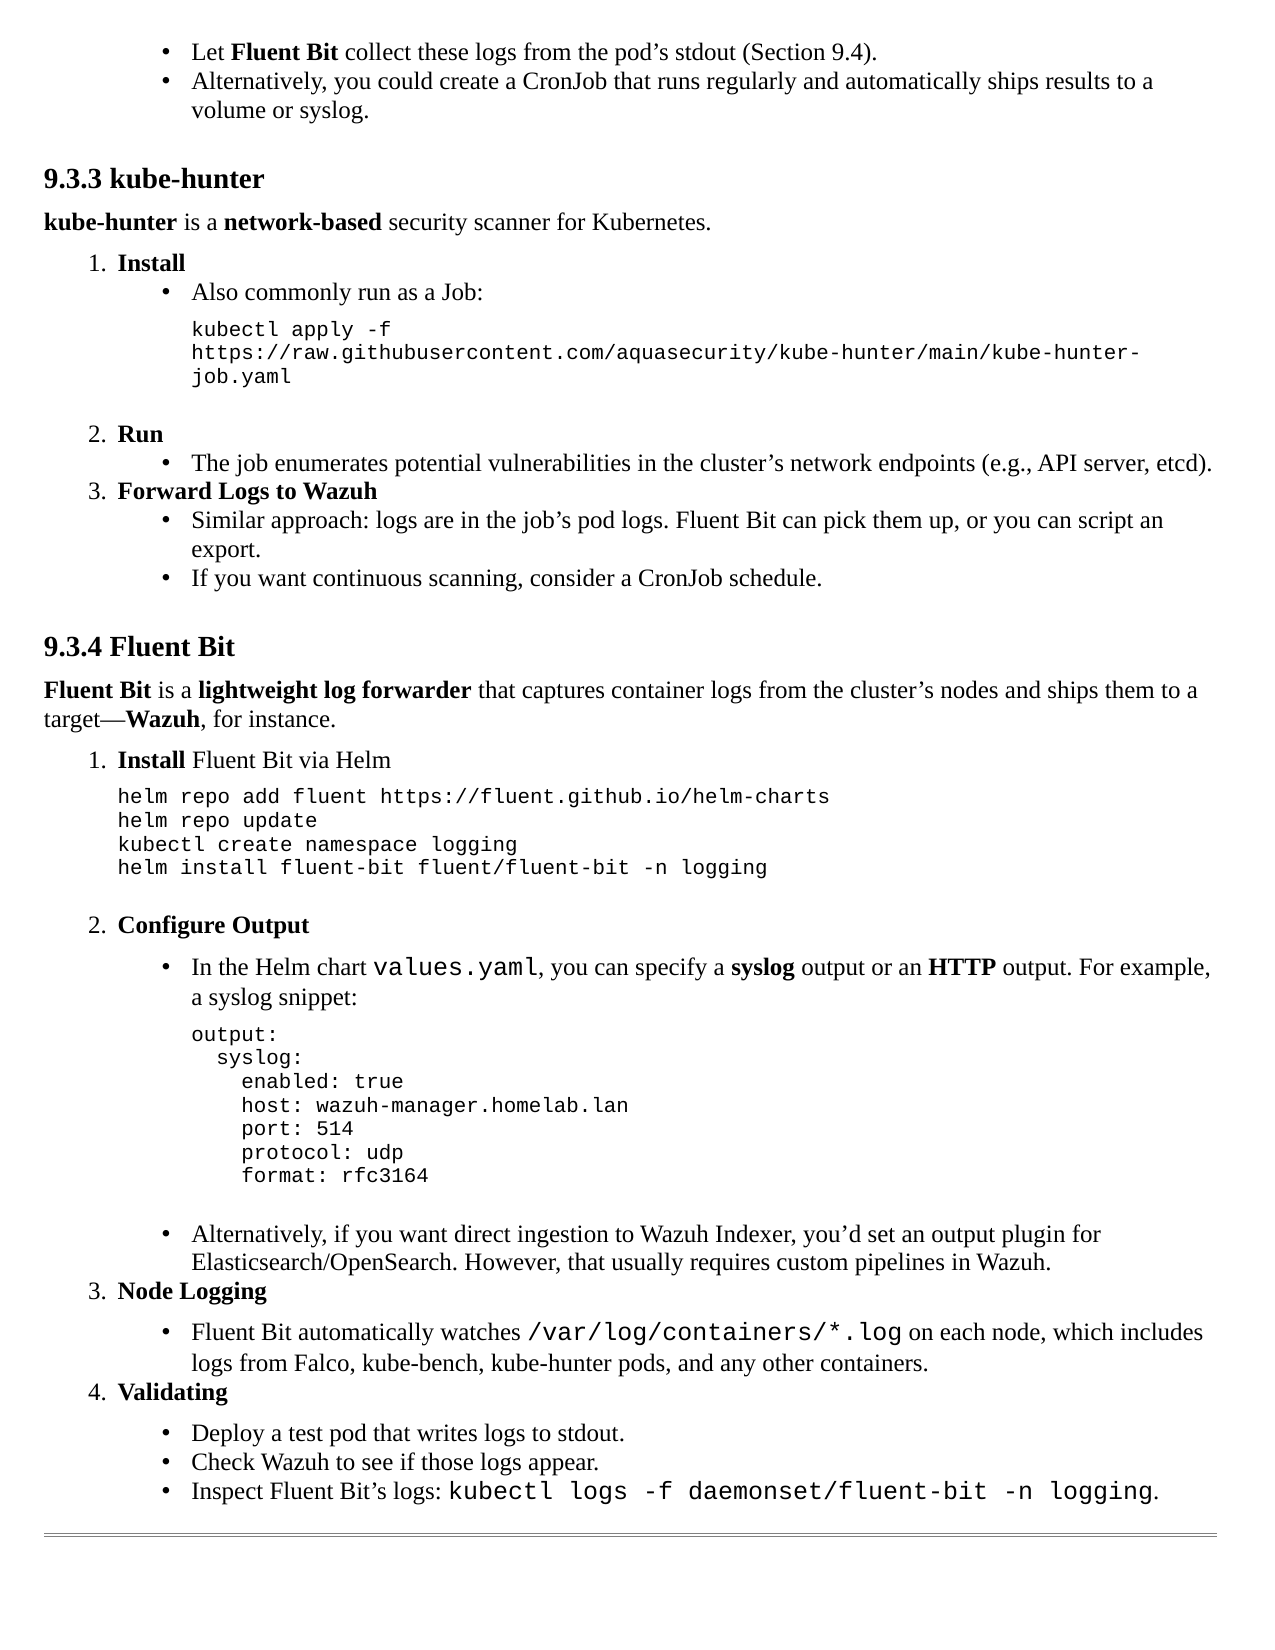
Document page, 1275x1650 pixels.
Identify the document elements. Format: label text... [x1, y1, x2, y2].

list Inspect Fluent Bit’s logs: kubectl logs -f daemonset/fluent-bit -n logging. [162, 1476, 1217, 1507]
list In the Helm chart values.yaml, you can specify a syslog output or an HTTP output. For example, a syslog snippet: [162, 952, 1217, 1011]
list Also commonly run as a Job: [162, 277, 1217, 306]
list Alternatively, if you want direct ingestion to Wazuh Indexer, you’d set an output plugin for Elasticsearch/OpenSearch. However, that usually requires custom pipelines in Wazuh. [162, 1219, 1217, 1276]
text kube-hunter is a network-based security scanner for Kubernetes. [44, 207, 1217, 236]
list kubectl apply -f https://raw.githubusercontent.com/aquasecurity/kube-hunter/main/kube-hunter-job.yaml [162, 318, 1217, 389]
list syslog: [162, 1047, 1217, 1071]
list protocol: udp [162, 1142, 1217, 1166]
list Check Wazuh to see if those logs appear. [162, 1447, 1217, 1476]
list kubectl create namespace logging [88, 833, 1217, 857]
list Node Logging [88, 1276, 1217, 1305]
list format: rfc3164 [162, 1166, 1217, 1189]
list Alternatively, you could create a CronJob that runs regularly and automatically ships results to a volume or syslog. [162, 66, 1217, 124]
list helm repo update [88, 810, 1217, 833]
list Install Fluent Bit via Helm [88, 745, 1217, 774]
list Configure Output [88, 910, 1217, 939]
list Fluent Bit automatically watches /var/log/containers/*.log on each node, which includes logs from Falco, kube-bench, kube-hunter pods, and any other containers. [162, 1317, 1217, 1377]
subtitle 9.3.4 Fluent Bit [44, 629, 1217, 662]
list port: 514 [162, 1118, 1217, 1142]
list host: wazuh-manager.homelab.lan [162, 1094, 1217, 1118]
list Similar approach: logs are in the job’s pod logs. Fluent Bit can pick them up, or you can script an export. [162, 505, 1217, 563]
list helm repo add fluent https://fluent.github.io/helm-charts [88, 786, 1217, 810]
subtitle 9.3.3 kube-hunter [44, 161, 1217, 195]
text Fluent Bit is a lightweight log forwarder that captures container logs from the cluster’s nodes and ships them to a target—Wazuh, for instance. [44, 675, 1217, 732]
list enabled: true [162, 1071, 1217, 1094]
list Install [88, 248, 1217, 277]
list Forward Logs to Wazuh [88, 476, 1217, 505]
list Deploy a test pod that writes logs to stdout. [162, 1418, 1217, 1447]
list helm install fluent-bit fluent/fluent-bit -n logging [88, 857, 1217, 881]
list Let Fluent Bit collect these logs from the pod’s stdout (Section 9.4). [162, 37, 1217, 66]
list The job enumerates potential vulnerabilities in the cluster’s network endpoints (e.g., API server, etcd). [162, 448, 1217, 476]
list output: [162, 1024, 1217, 1047]
list Run [88, 419, 1217, 448]
list Validating [88, 1377, 1217, 1406]
list If you want continuous scanning, consider a CronJob schedule. [162, 563, 1217, 591]
